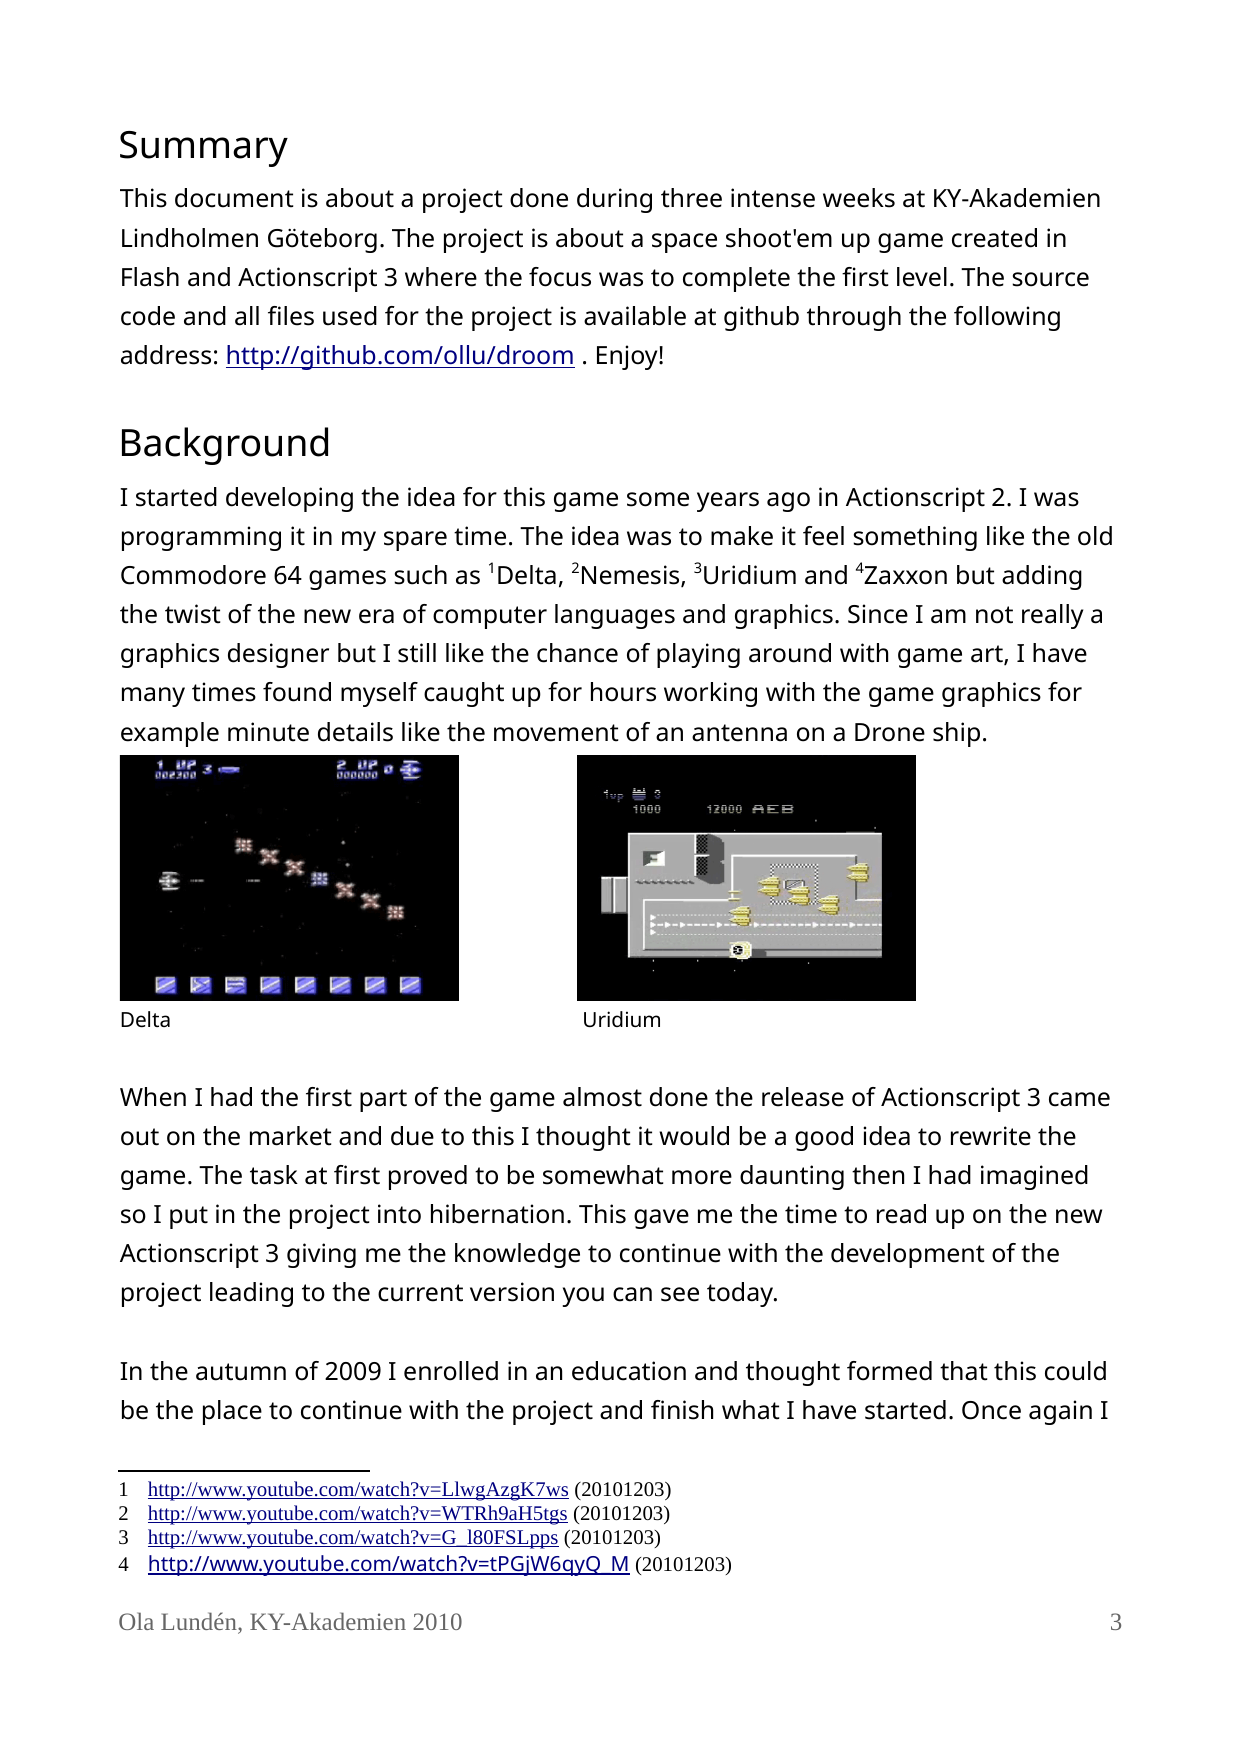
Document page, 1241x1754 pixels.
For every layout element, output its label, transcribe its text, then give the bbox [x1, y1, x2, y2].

text http://www.youtube.com/watch?v=tPGjW6qyQ_M (20101203) [118, 1549, 1122, 1578]
text In the autumn of 2009 I enrolled in an education and thought formed that this could be the place to continue with the project and finish what I have started. Once again I [119, 1353, 1122, 1427]
text Delta Uridium [119, 1001, 1122, 1035]
text I started developing the idea for this game some years ago in Actionscript 2. I was programming it in my spare time. The idea was to make it feel something like the old Commodore 64 games such as Delta, Nemesis, Uridium and Zaxxon but adding the twist of the new era of computer languages and graphics. Since I am not really a graphics designer but I still like the chance of playing around with game art, I have many times found myself caught up for hours working with the game graphics for example minute details like the movement of an antenna on a Drone ship. [119, 479, 1122, 748]
text http://www.youtube.com/watch?v=LlwgAzgK7ws (20101203) [118, 1477, 1122, 1501]
picture [119, 755, 459, 1001]
text Background [118, 416, 1122, 467]
picture [577, 755, 916, 1001]
text http://www.youtube.com/watch?v=WTRh9aH5tgs (20101203) [118, 1501, 1122, 1525]
text http://www.youtube.com/watch?v=G_l80FSLpps (20101203) [118, 1525, 1122, 1549]
text Summary [118, 118, 1122, 169]
text When I had the first part of the game almost done the release of Actionscript 3 came out on the market and due to this I thought it would be a good idea to rewrite the game. The task at first proved to be somewhat more daunting then I had imagined so I put in the project into hibernation. This gave me the time to read up on the new Actionscript 3 giving me the knowledge to continue with the development of the project leading to the current version you can see today. [119, 1079, 1122, 1309]
text This document is about a project done during three intense weeks at KY-Akademien Lindholmen Göteborg. The project is about a space shoot'em up game created in Flash and Actionscript 3 where the focus was to complete the first level. The source code and all files used for the project is available at github through the following address: http://github.com/ollu/droom . Enjoy! [119, 181, 1122, 372]
